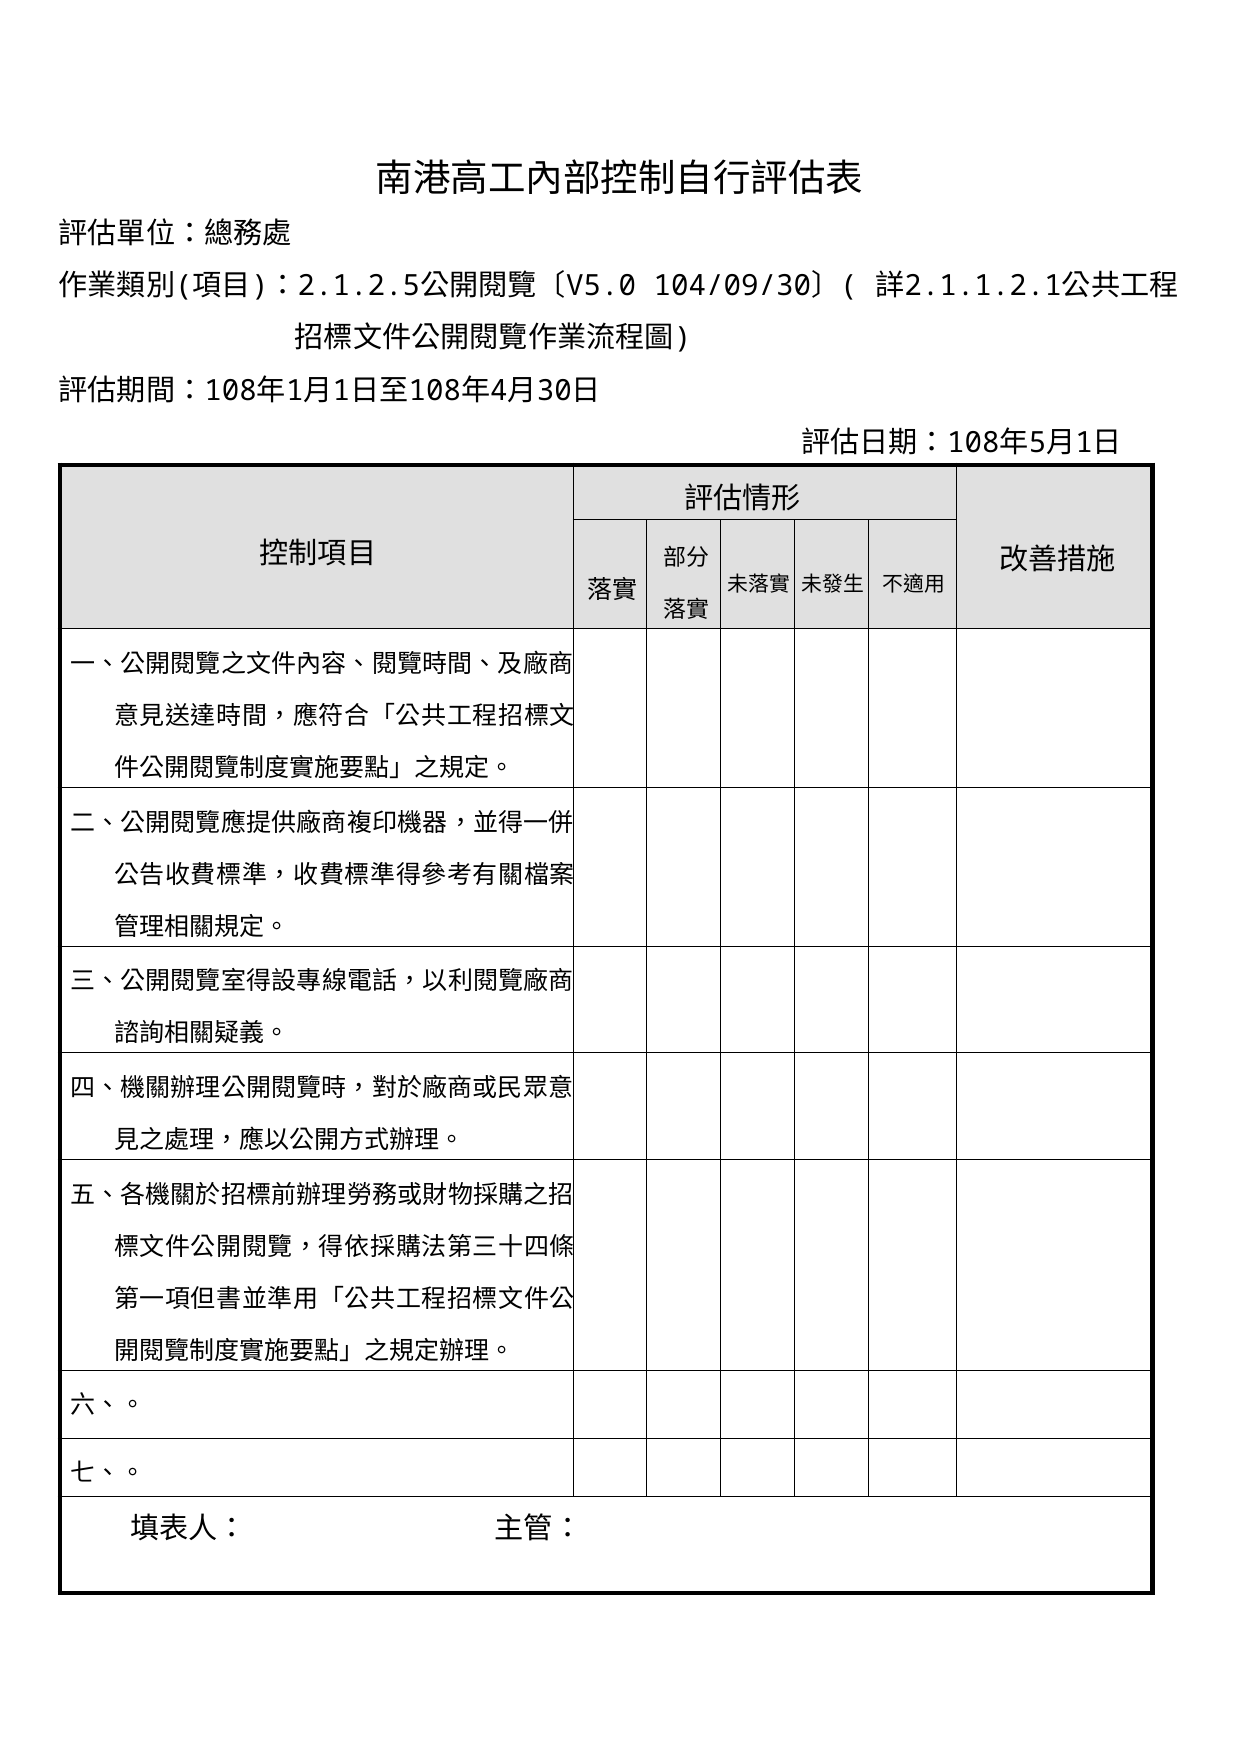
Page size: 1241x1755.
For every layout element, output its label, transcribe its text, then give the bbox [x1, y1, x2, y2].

table_cell 四、機關辦理公開閱覽時，對於廠商或民眾意見之處理，應以公開方式辦理。 [62, 1053, 573, 1159]
table_cell 落實 [574, 520, 646, 628]
table_cell 七、。 [62, 1439, 573, 1496]
table_cell [795, 1160, 868, 1370]
table_cell [957, 1371, 1150, 1437]
table_cell 填表人： 主管： [62, 1497, 1150, 1591]
table_cell [721, 1053, 794, 1159]
table_cell [957, 1160, 1150, 1370]
text 評估期間：108年1月1日至108年4月30日 [58, 358, 1180, 410]
table_cell [869, 947, 956, 1052]
table_cell [795, 629, 868, 787]
table_cell [721, 788, 794, 946]
table_cell [869, 1371, 956, 1437]
table_cell [869, 1439, 956, 1496]
table_cell [721, 1160, 794, 1370]
table_cell [869, 629, 956, 787]
table_cell 未發生 [795, 520, 868, 628]
table_cell [795, 1371, 868, 1437]
table_cell [574, 1439, 646, 1496]
table_cell [647, 788, 720, 946]
table_cell [957, 788, 1150, 946]
table_cell [647, 629, 720, 787]
table_cell [795, 1053, 868, 1159]
table_cell [721, 1439, 794, 1496]
table_cell [957, 629, 1150, 787]
table_cell 一、公開閱覽之文件內容、閱覽時間、及廠商意見送達時間，應符合「公共工程招標文件公開閱覽制度實施要點」之規定。 [62, 629, 573, 787]
table_cell [574, 1371, 646, 1437]
table_cell [869, 788, 956, 946]
table_cell [795, 1439, 868, 1496]
table_cell [574, 1160, 646, 1370]
table_cell [647, 1160, 720, 1370]
text 作業類別(項目)：2.1.2.5公開閱覽〔V5.0 104/09/30〕( 詳2.1.1.2.1公共工程招標文件公開閱覽作業流程圖) [58, 254, 1180, 358]
table_cell [574, 788, 646, 946]
table_cell [795, 788, 868, 946]
table_cell [647, 1053, 720, 1159]
text 南港高工內部控制自行評估表 [58, 150, 1180, 202]
table_cell [957, 1439, 1150, 1496]
table_cell 未落實 [721, 520, 794, 628]
table_cell [957, 1053, 1150, 1159]
table_cell [795, 947, 868, 1052]
table_header 控制項目 [62, 467, 573, 628]
table_cell [647, 947, 720, 1052]
table_cell [721, 1371, 794, 1437]
table_cell 不適用 [869, 520, 956, 628]
table_cell [574, 1053, 646, 1159]
text 評估單位：總務處 [58, 202, 1180, 254]
table_cell [957, 947, 1150, 1052]
table_cell [647, 1371, 720, 1437]
table_cell 三、公開閱覽室得設專線電話，以利閱覽廠商諮詢相關疑義。 [62, 947, 573, 1052]
table_cell [647, 1439, 720, 1496]
table_header 評估情形 [574, 467, 956, 519]
table_cell 二、公開閱覽應提供廠商複印機器，並得一併公告收費標準，收費標準得參考有關檔案管理相關規定。 [62, 788, 573, 946]
table_cell [574, 947, 646, 1052]
table_cell 部分 落實 [647, 520, 720, 628]
table_cell [574, 629, 646, 787]
text 評估日期：108年5月1日 [801, 410, 1180, 462]
table_cell [869, 1053, 956, 1159]
table_cell [869, 1160, 956, 1370]
table_cell 五、各機關於招標前辦理勞務或財物採購之招標文件公開閱覽，得依採購法第三十四條第一項但書並準用「公共工程招標文件公開閱覽制度實施要點」之規定辦理。 [62, 1160, 573, 1370]
table_cell [721, 947, 794, 1052]
table_cell 六、。 [62, 1371, 573, 1437]
table_cell [721, 629, 794, 787]
table_header 改善措施 [957, 467, 1150, 628]
